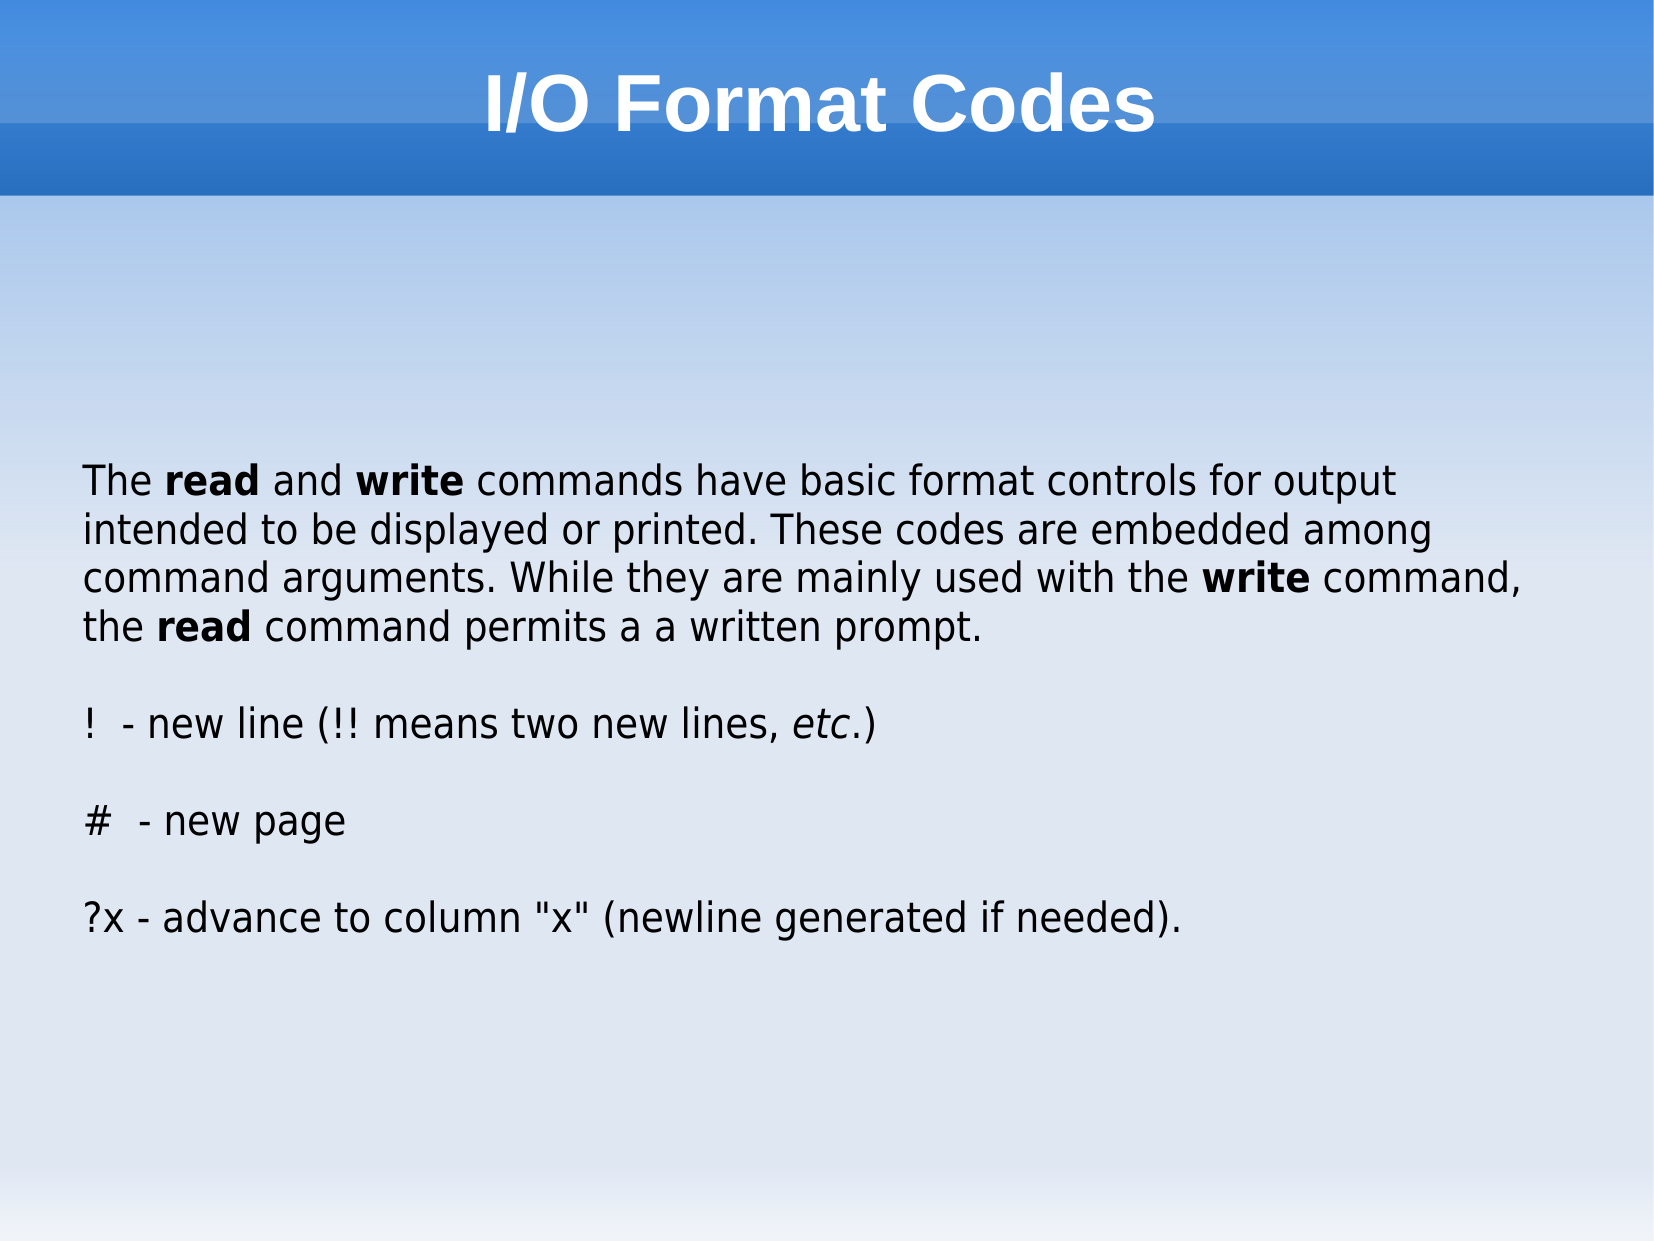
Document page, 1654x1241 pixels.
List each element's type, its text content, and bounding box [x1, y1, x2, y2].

subtitle The read and write commands have basic format controls for output intended to be displayed or printed. These codes are embedded among command arguments. While they are mainly used with the write command, the read command permits a a written prompt. ! - new line (!! means two new lines, etc.) # - new page ?x - advance to column "x" (newline generated if needed). [82, 290, 1571, 1109]
picture [0, 0, 1654, 1241]
title I/O Format Codes [76, 0, 1565, 208]
